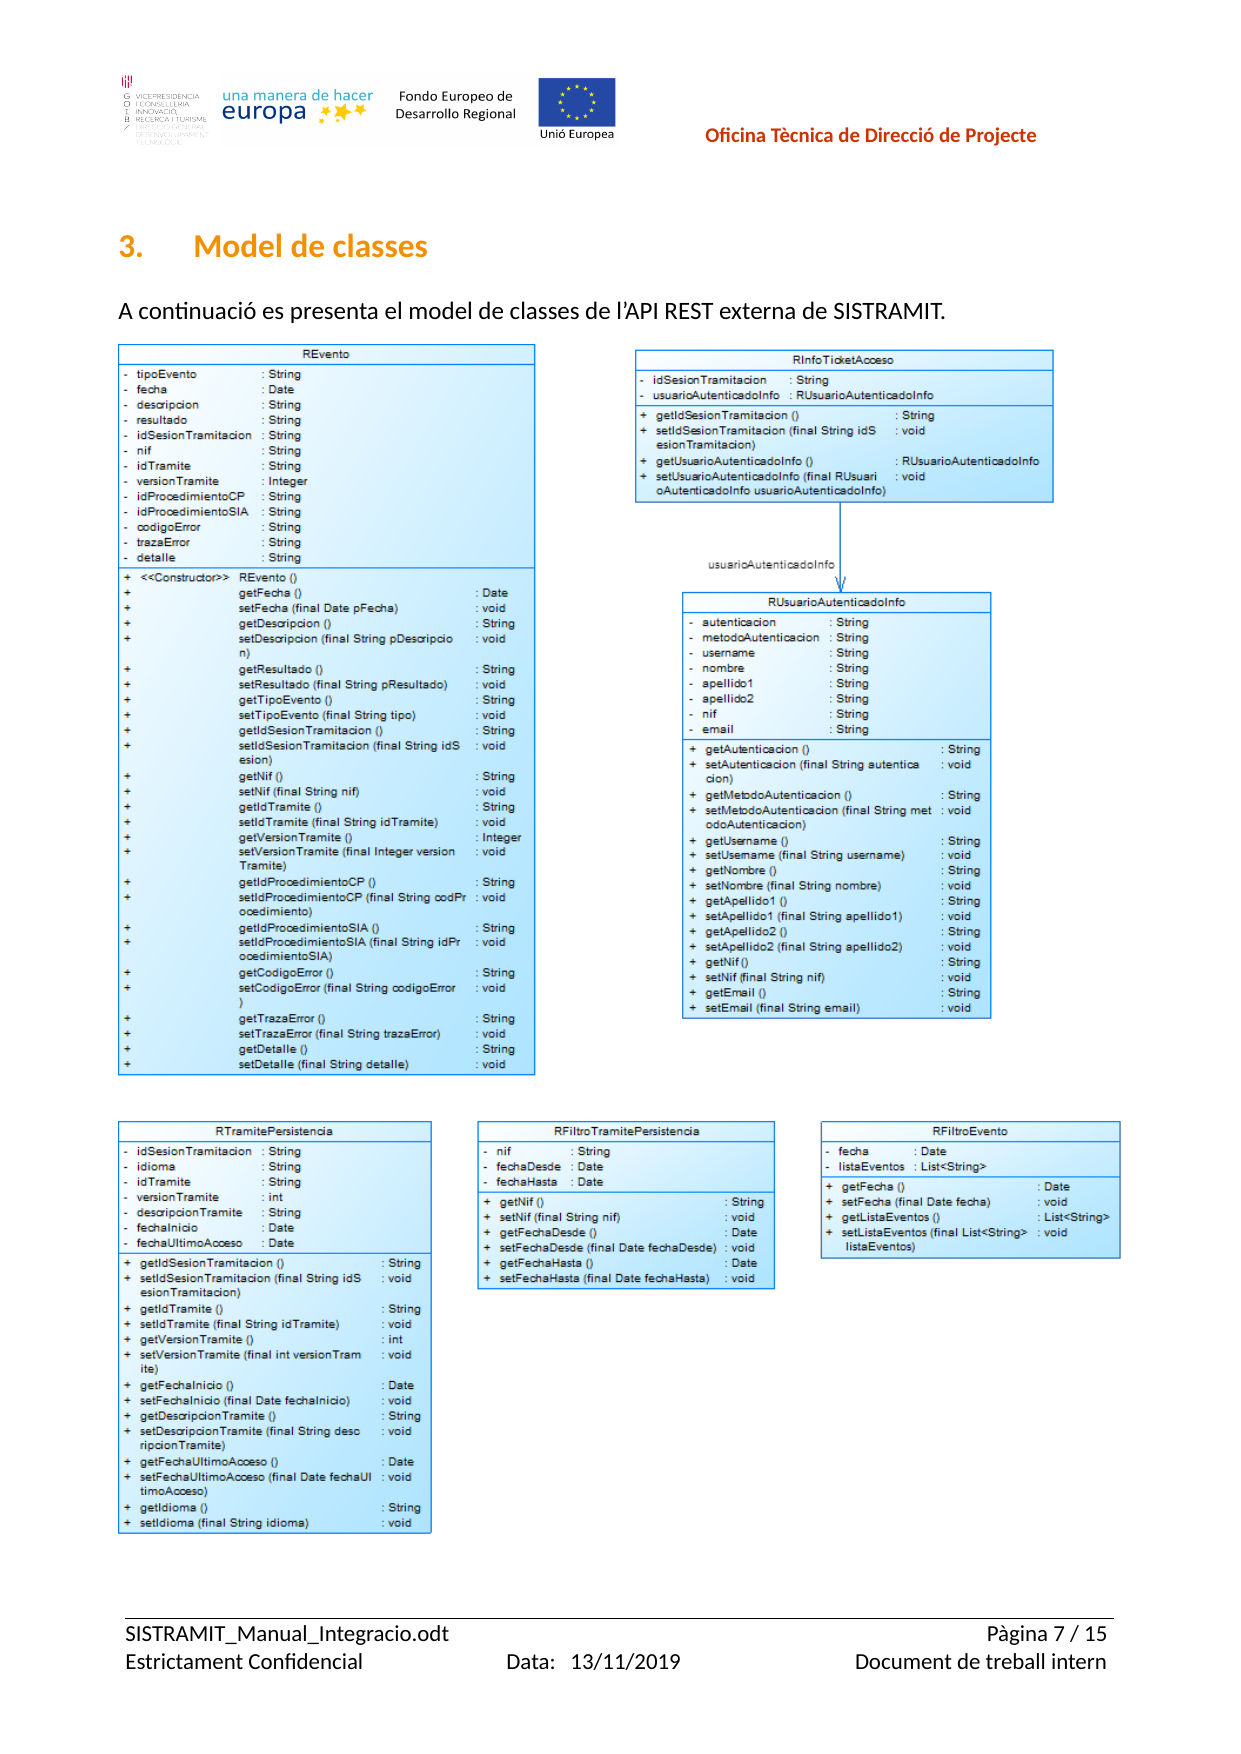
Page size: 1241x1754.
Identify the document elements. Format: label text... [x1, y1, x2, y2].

subtitle Model de classes [118, 225, 1122, 266]
picture [219, 73, 621, 147]
picture [118, 344, 1123, 1535]
picture [118, 73, 213, 147]
text A continuació es presenta el model de classes de l’API REST externa de SISTRAMIT. [118, 295, 1122, 326]
